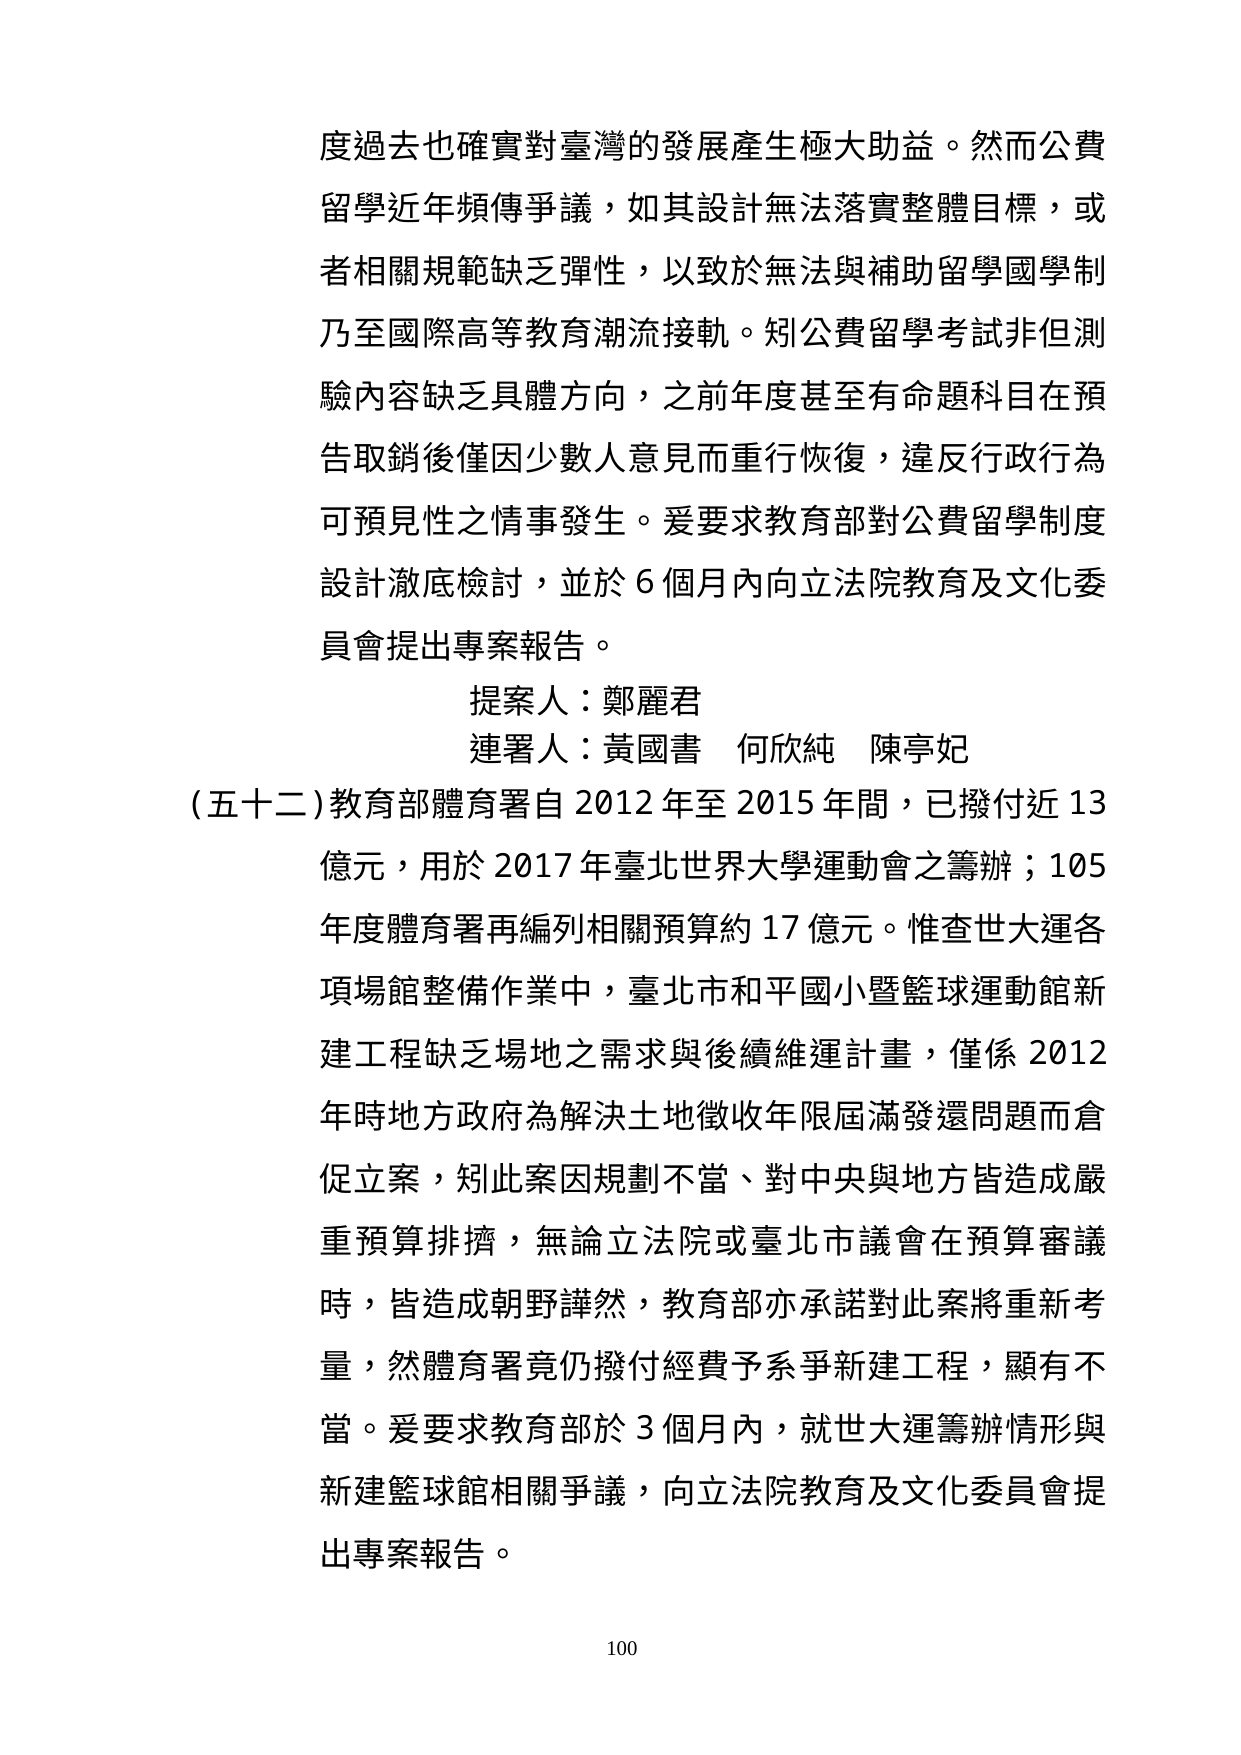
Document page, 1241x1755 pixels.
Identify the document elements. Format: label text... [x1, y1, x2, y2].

text (五十二)教育部體育署自2012年至2015年間，已撥付近13億元，用於2017年臺北世界大學運動會之籌辦；105年度體育署再編列相關預算約17億元。惟查世大運各項場館整備作業中，臺北市和平國小暨籃球運動館新建工程缺乏場地之需求與後續維運計畫，僅係2012年時地方政府為解決土地徵收年限屆滿發還問題而倉促立案，矧此案因規劃不當、對中央與地方皆造成嚴重預算排擠，無論立法院或臺北市議會在預算審議時，皆造成朝野譁然，教育部亦承諾對此案將重新考量，然體育署竟仍撥付經費予系爭新建工程，顯有不當。爰要求教育部於3個月內，就世大運籌辦情形與新建籃球館相關爭議，向立法院教育及文化委員會提出專案報告。 [186, 771, 1107, 1583]
text 度過去也確實對臺灣的發展產生極大助益。然而公費留學近年頻傳爭議，如其設計無法落實整體目標，或者相關規範缺乏彈性，以致於無法與補助留學國學制乃至國際高等教育潮流接軌。矧公費留學考試非但測驗內容缺乏具體方向，之前年度甚至有命題科目在預告取銷後僅因少數人意見而重行恢復，違反行政行為可預見性之情事發生。爰要求教育部對公費留學制度設計澈底檢討，並於6個月內向立法院教育及文化委員會提出專案報告。 [186, 112, 1107, 675]
text 提案人：鄭麗君 [136, 675, 1107, 723]
text 連署人：黃國書 何欣純 陳亭妃 [136, 723, 1107, 771]
